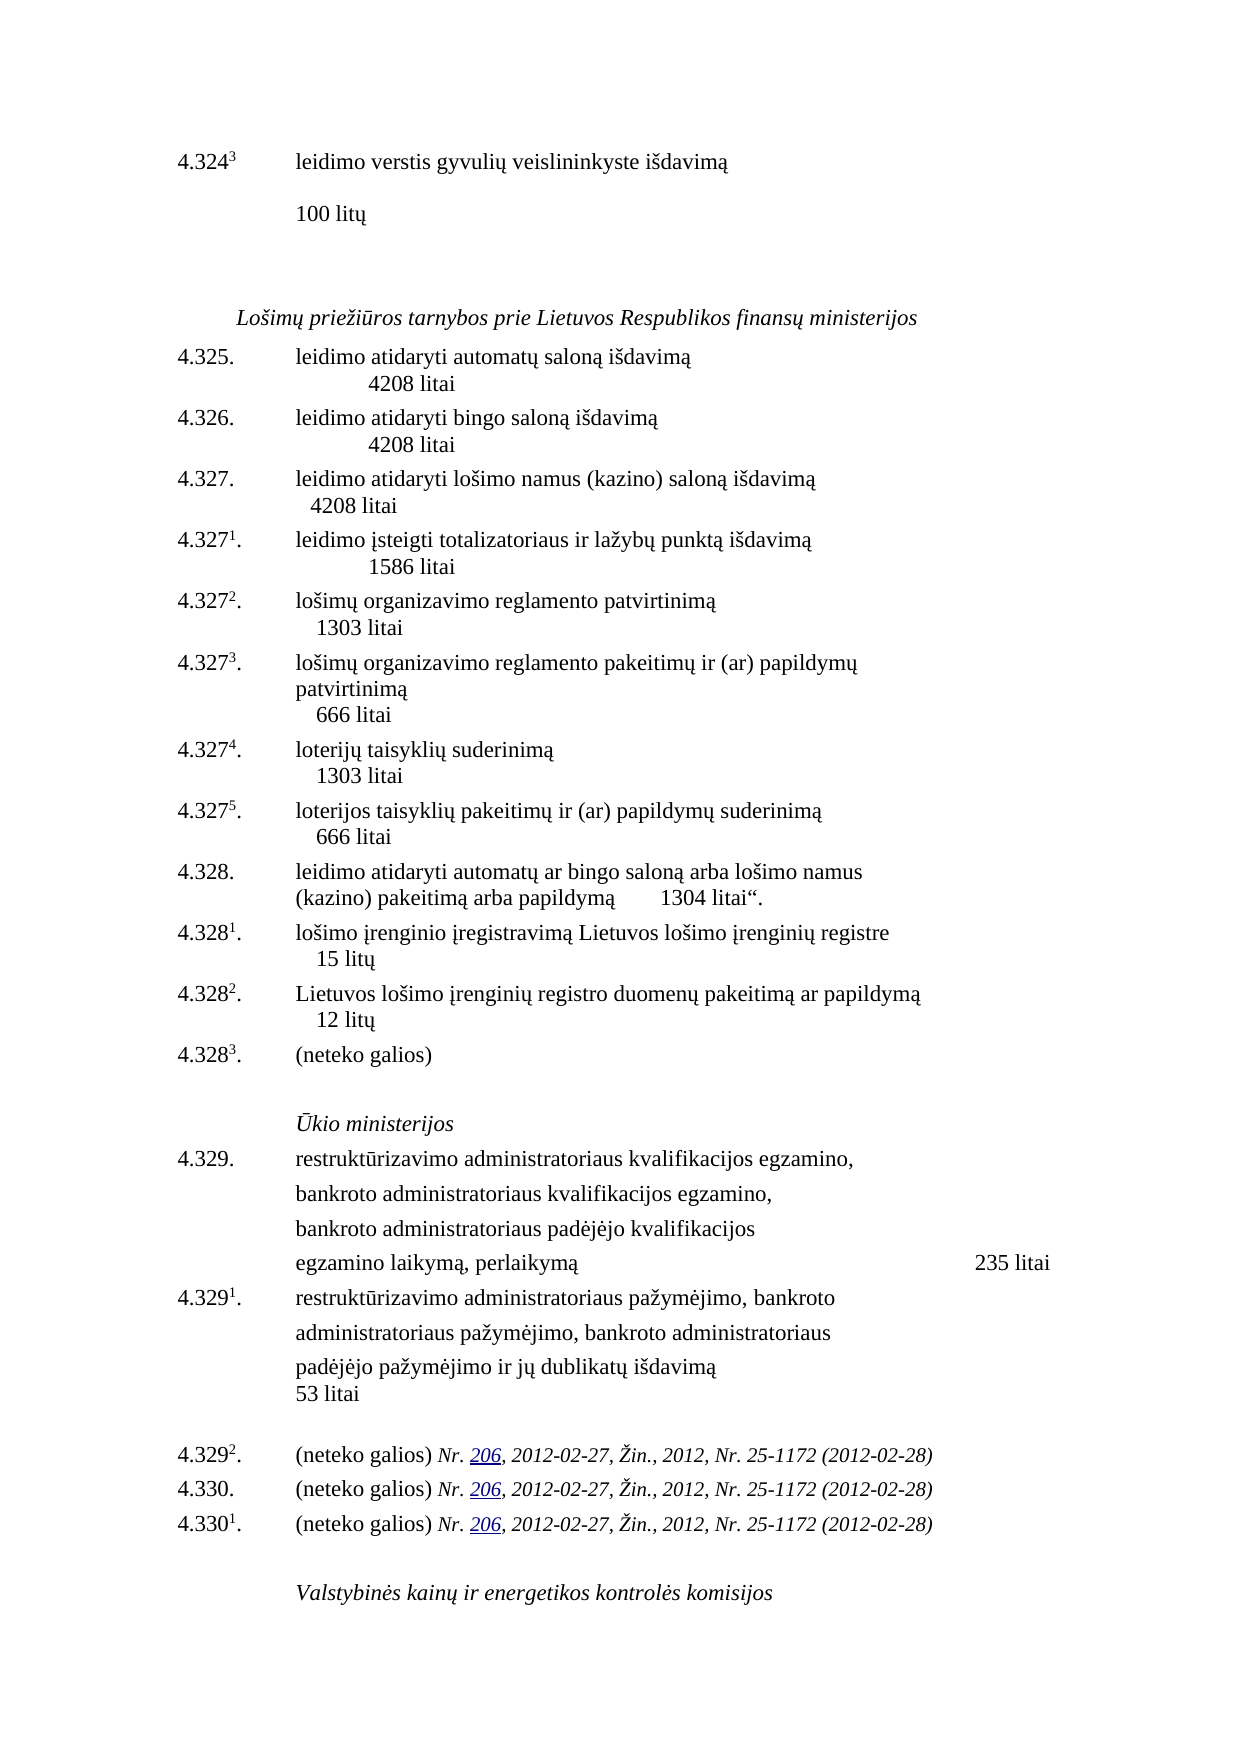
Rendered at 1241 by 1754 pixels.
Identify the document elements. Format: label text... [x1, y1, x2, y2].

text 4.3291. restruktūrizavimo administratoriaus pažymėjimo, bankroto [177, 1284, 945, 1310]
text 4.327. leidimo atidaryti lošimo namus (kazino) saloną išdavimą 4208 litai [177, 465, 930, 518]
text 4.3282. Lietuvos lošimo įrenginių registro duomenų pakeitimą ar papildymą 12 litų [177, 980, 930, 1033]
text 4.3283. (neteko galios) [177, 1041, 945, 1067]
text Lošimų priežiūros tarnybos prie Lietuvos Respublikos finansų ministerijos [236, 304, 930, 331]
text 4.3292. (neteko galios) Nr. 206, 2012-02-27, Žin., 2012, Nr. 25-1172 (2012-02-28) [177, 1441, 1122, 1467]
text 4.325. leidimo atidaryti automatų saloną išdavimą 4208 litai [177, 343, 930, 396]
text 4.3275. loterijos taisyklių pakeitimų ir (ar) papildymų suderinimą 666 litai [177, 797, 930, 850]
text 4.3271. leidimo įsteigti totalizatoriaus ir lažybų punktą išdavimą 1586 litai [177, 526, 930, 579]
text 4.3272. lošimų organizavimo reglamento patvirtinimą 1303 litai [177, 587, 930, 640]
text bankroto administratoriaus padėjėjo kvalifikacijos [177, 1214, 1122, 1241]
text 4.3273. lošimų organizavimo reglamento pakeitimų ir (ar) papildymų patvirtinimą 666 litai [177, 648, 930, 728]
text 4.3274. loterijų taisyklių suderinimą 1303 litai [177, 736, 930, 789]
text Valstybinės kainų ir energetikos kontrolės komisijos [177, 1579, 945, 1606]
text bankroto administratoriaus kvalifikacijos egzamino, [177, 1180, 1122, 1206]
text 4.326. leidimo atidaryti bingo saloną išdavimą 4208 litai [177, 404, 930, 457]
text administratoriaus pažymėjimo, bankroto administratoriaus [177, 1319, 945, 1345]
text padėjėjo pažymėjimo ir jų dublikatų išdavimą 53 litai [177, 1353, 945, 1432]
text 4.329. restruktūrizavimo administratoriaus kvalifikacijos egzamino, [177, 1145, 1122, 1172]
text Ūkio ministerijos [177, 1111, 945, 1137]
text 4.3301. (neteko galios) Nr. 206, 2012-02-27, Žin., 2012, Nr. 25-1172 (2012-02-28) [177, 1510, 1122, 1536]
text 4.330. (neteko galios) Nr. 206, 2012-02-27, Žin., 2012, Nr. 25-1172 (2012-02-28) [177, 1475, 1122, 1502]
text 4.3281. lošimo įrenginio įregistravimą Lietuvos lošimo įrenginių registre 15 litų [177, 919, 930, 972]
text 4.328. leidimo atidaryti automatų ar bingo saloną arba lošimo namus (kazino) pakeitimą arba papildymą 1304 litai“. [177, 858, 930, 911]
text 4.3243 leidimo verstis gyvulių veislininkyste išdavimą 100 litų [177, 148, 945, 227]
text egzamino laikymą, perlaikymą 235 litai [177, 1249, 1122, 1276]
